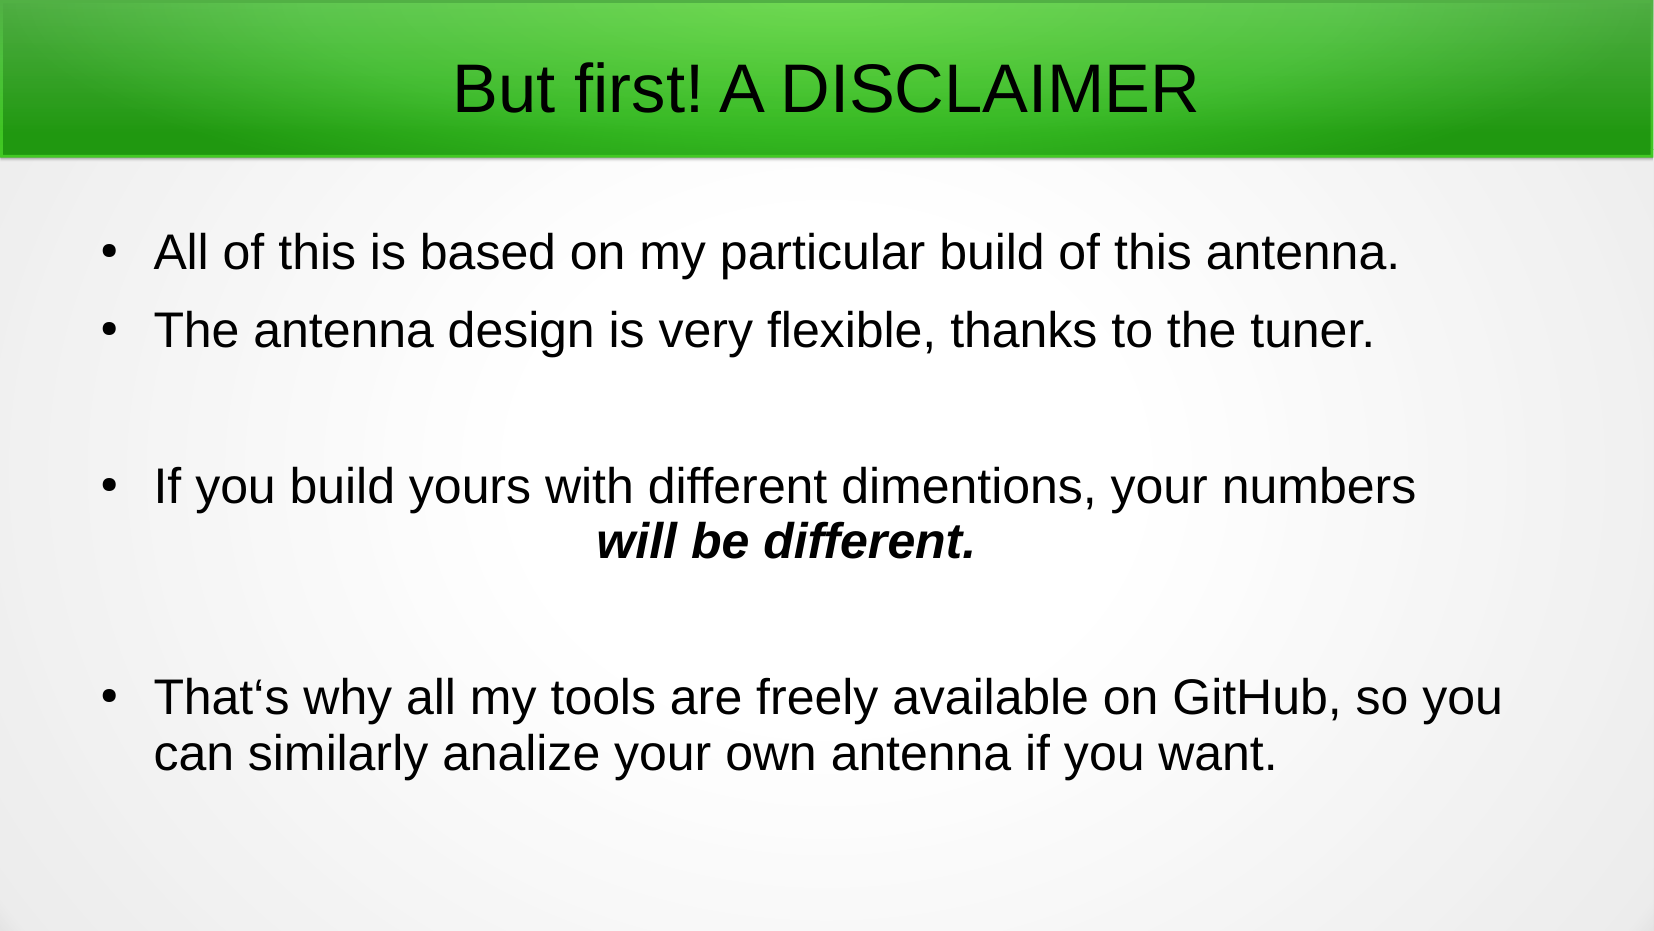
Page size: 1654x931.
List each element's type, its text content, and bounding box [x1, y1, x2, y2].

title But first! A DISCLAIMER [82, 35, 1571, 142]
list All of this is based on my particular build of this antenna. The antenna design is very flexible, thanks to the tuner. If you build yours with different dimentions, your numbers will be different. That‘s why all my tools are freely available on GitHub, so you can similarly analize your own antenna if you want. [82, 224, 1571, 875]
